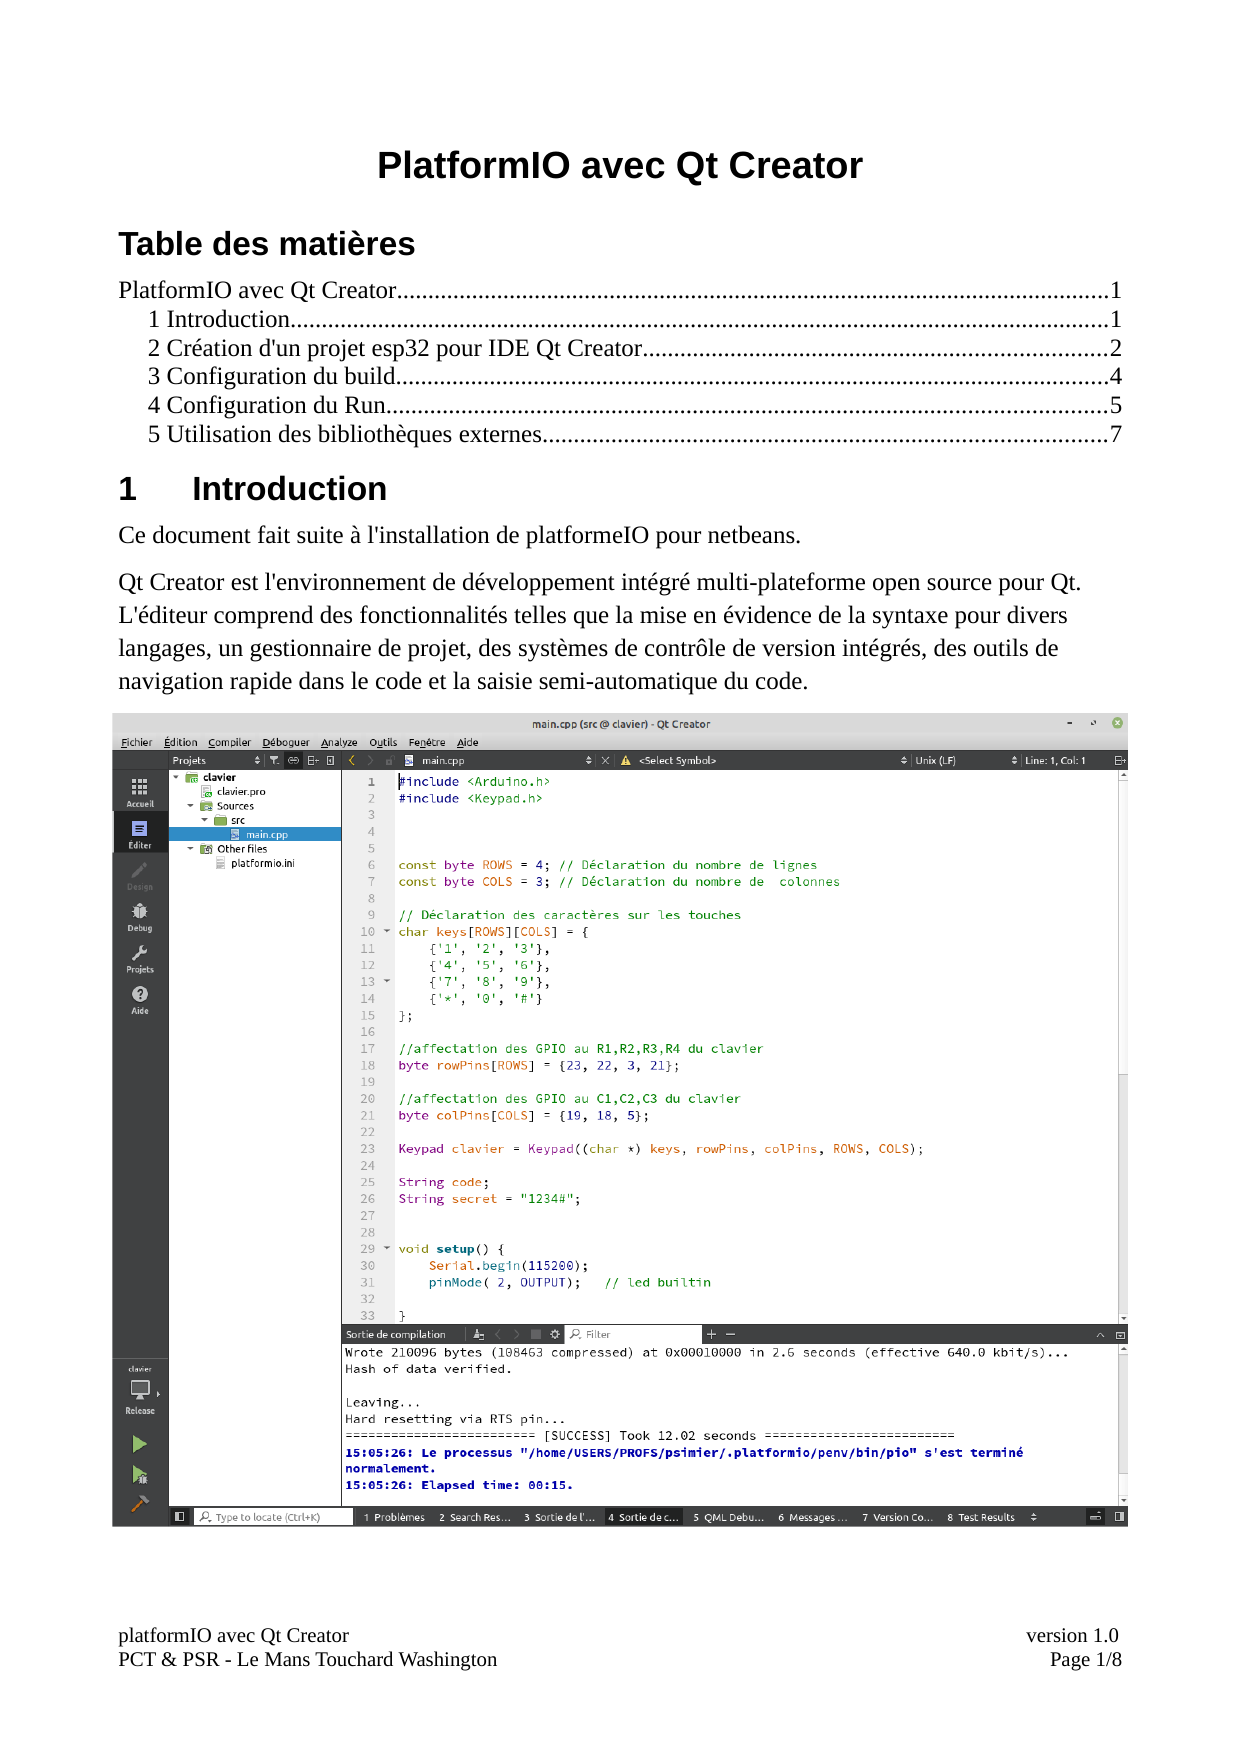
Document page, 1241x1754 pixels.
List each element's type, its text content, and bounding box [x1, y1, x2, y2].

text Qt Creator est l'environnement de développement intégré multi-plateforme open source pour Qt. L'éditeur comprend des fonctionnalités telles que la mise en évidence de la syntaxe pour divers langages, un gestionnaire de projet, des systèmes de contrôle de version intégrés, des outils de navigation rapide dans le code et la saisie semi-automatique du code. [118, 567, 1122, 695]
text 2 Création d'un projet esp32 pour IDE Qt Creator 2 [148, 333, 1122, 361]
text PlatformIO avec Qt Creator 1 [118, 275, 1122, 304]
text 3 Configuration du build 4 [148, 361, 1122, 390]
subtitle Table des matières [118, 224, 1122, 263]
text 4 Configuration du Run 5 [148, 390, 1122, 419]
subtitle PlatformIO avec Qt Creator [118, 143, 1122, 187]
text 1 Introduction 1 [148, 304, 1122, 333]
picture [112, 713, 1128, 1527]
text 5 Utilisation des bibliothèques externes 7 [148, 419, 1122, 448]
text Ce document fait suite à l'installation de platformeIO pour netbeans. [118, 520, 1122, 548]
subtitle Introduction [118, 468, 1122, 507]
